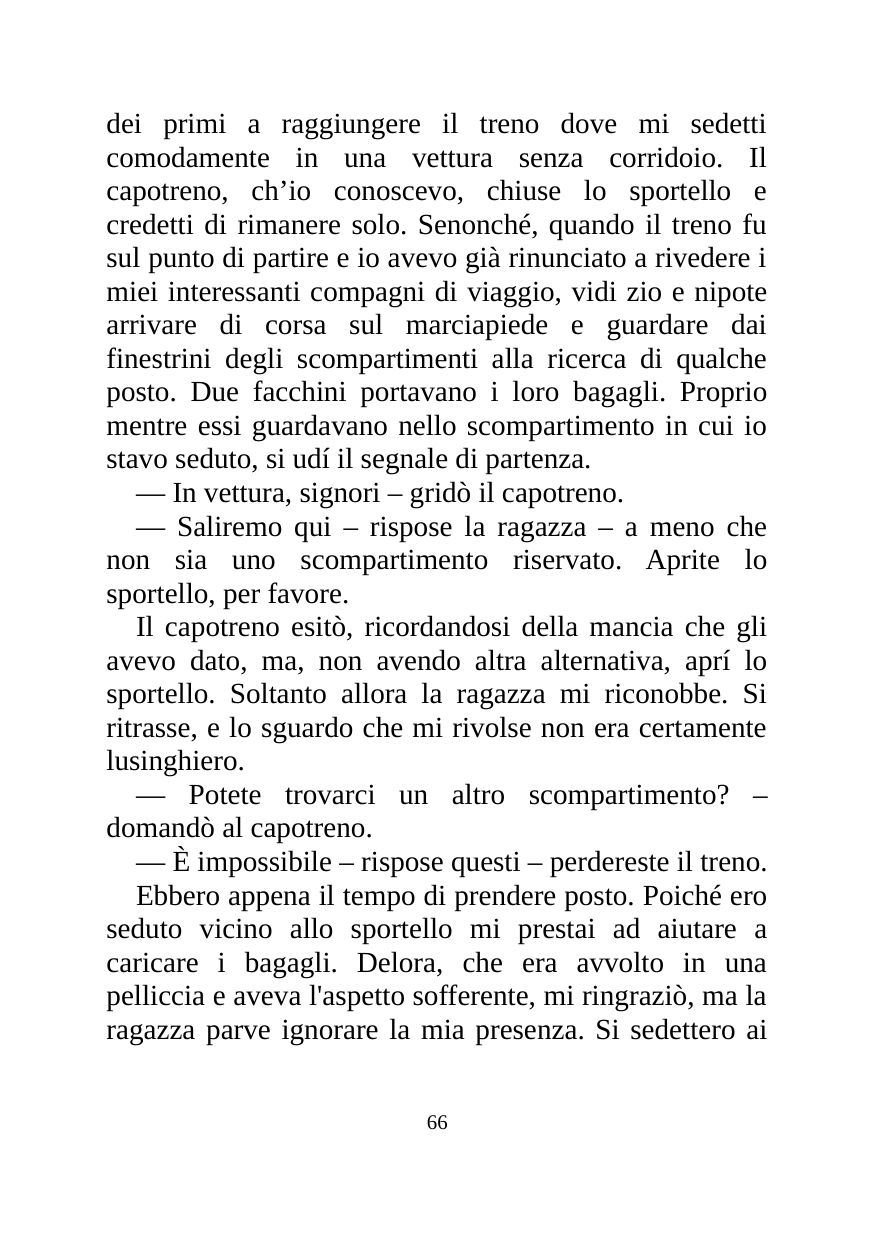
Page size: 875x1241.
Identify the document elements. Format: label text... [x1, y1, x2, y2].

text — Saliremo qui – rispose la ragazza – a meno che non sia uno scompartimento riservato. Aprite lo sportello, per favore. [106, 509, 768, 609]
text Il capotreno esitò, ricordandosi della mancia che gli avevo dato, ma, non avendo altra alternativa, aprí lo sportello. Soltanto allora la ragazza mi riconobbe. Si ritrasse, e lo sguardo che mi rivolse non era certamente lusinghiero. [106, 609, 768, 777]
text — In vettura, signori – gridò il capotreno. [106, 475, 768, 509]
text dei primi a raggiungere il treno dove mi sedetti comodamente in una vettura senza corridoio. Il capotreno, ch’io conoscevo, chiuse lo sportello e credetti di rimanere solo. Senonché, quando il treno fu sul punto di partire e io avevo già rinunciato a rivedere i miei interessanti compagni di viaggio, vidi zio e nipote arrivare di corsa sul marciapiede e guardare dai finestrini degli scompartimenti alla ricerca di qualche posto. Due facchini portavano i loro bagagli. Proprio mentre essi guardavano nello scompartimento in cui io stavo seduto, si udí il segnale di partenza. [106, 106, 768, 475]
text Ebbero appena il tempo di prendere posto. Poiché ero seduto vicino allo sportello mi prestai ad aiutare a caricare i bagagli. Delora, che era avvolto in una pelliccia e aveva l'aspetto sofferente, mi ringraziò, ma la ragazza parve ignorare la mia presenza. Si sedettero ai [106, 878, 768, 1045]
text — È impossibile – rispose questi – perdereste il treno. [106, 844, 768, 878]
text — Potete trovarci un altro scompartimento? – domandò al capotreno. [106, 777, 768, 844]
